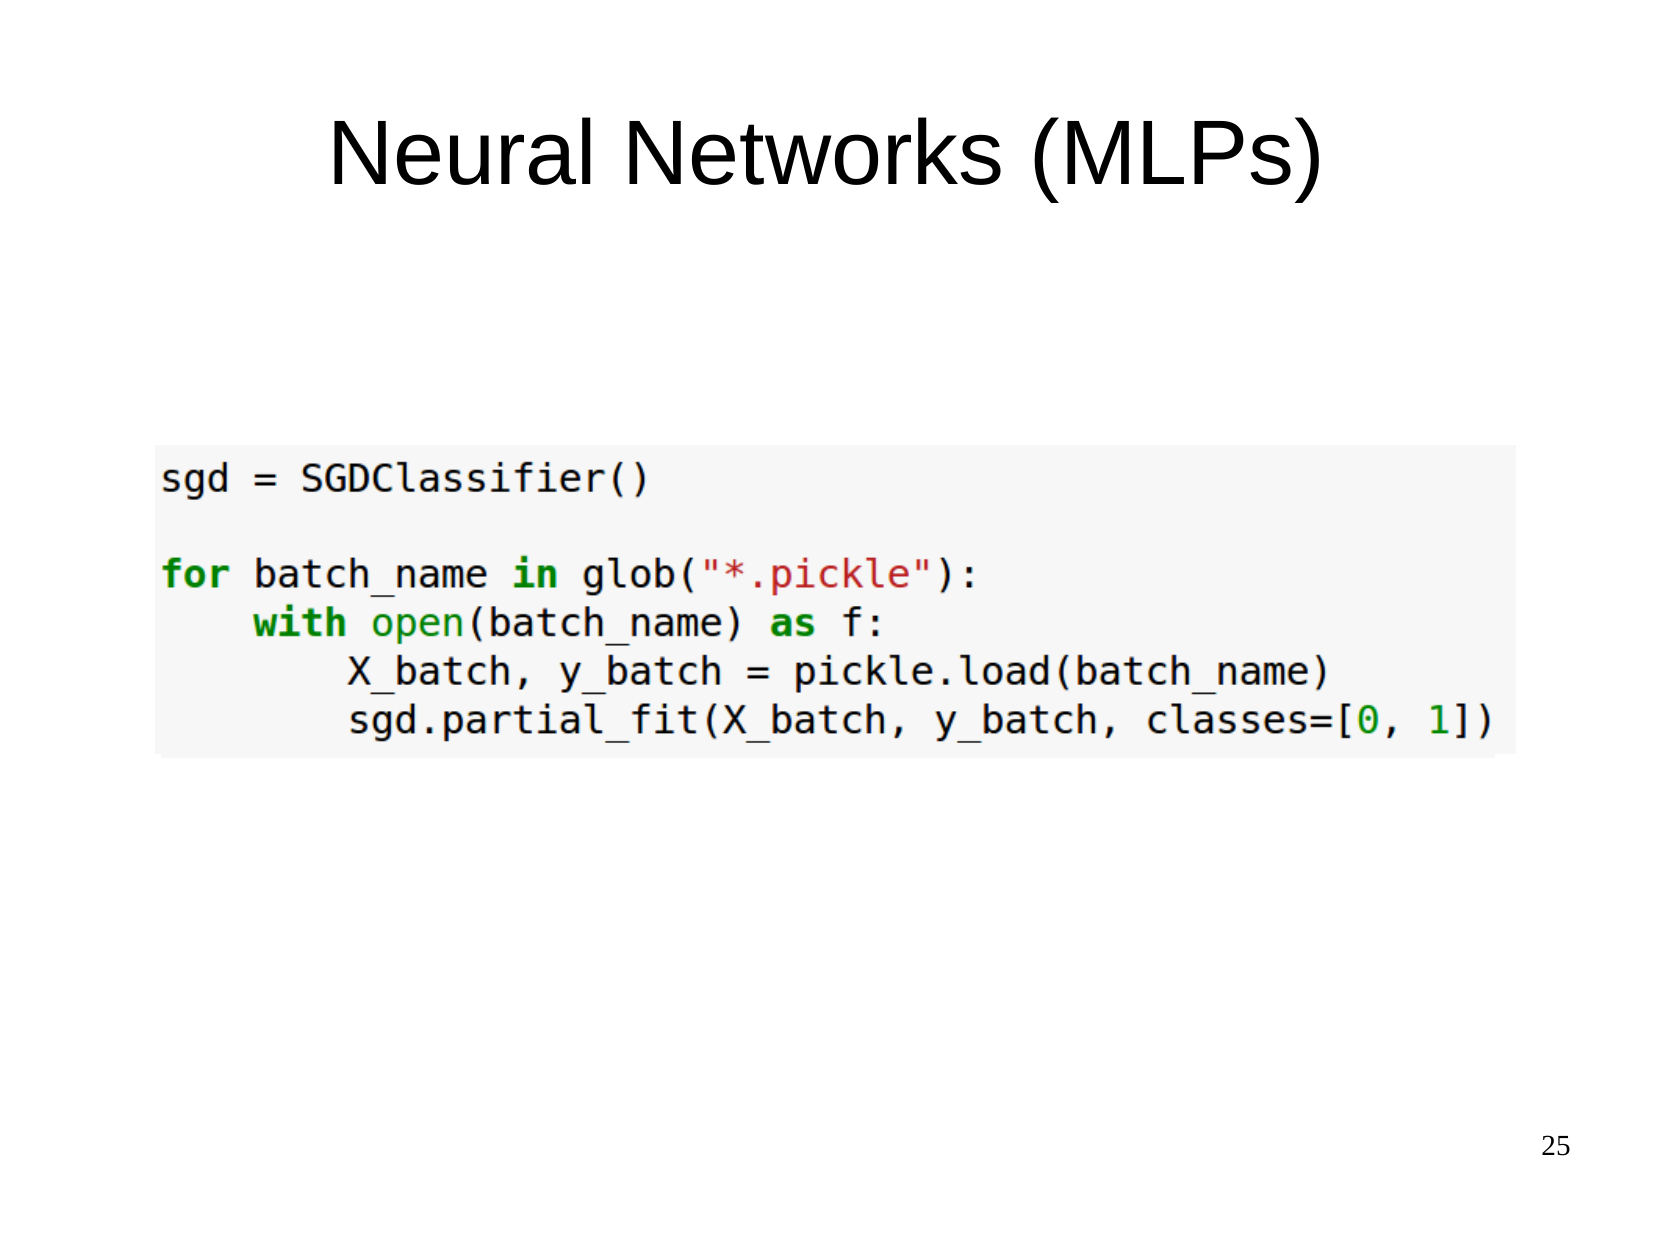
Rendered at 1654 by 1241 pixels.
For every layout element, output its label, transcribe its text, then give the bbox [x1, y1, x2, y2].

picture [155, 445, 1516, 758]
title Neural Networks (MLPs) [82, 49, 1571, 257]
